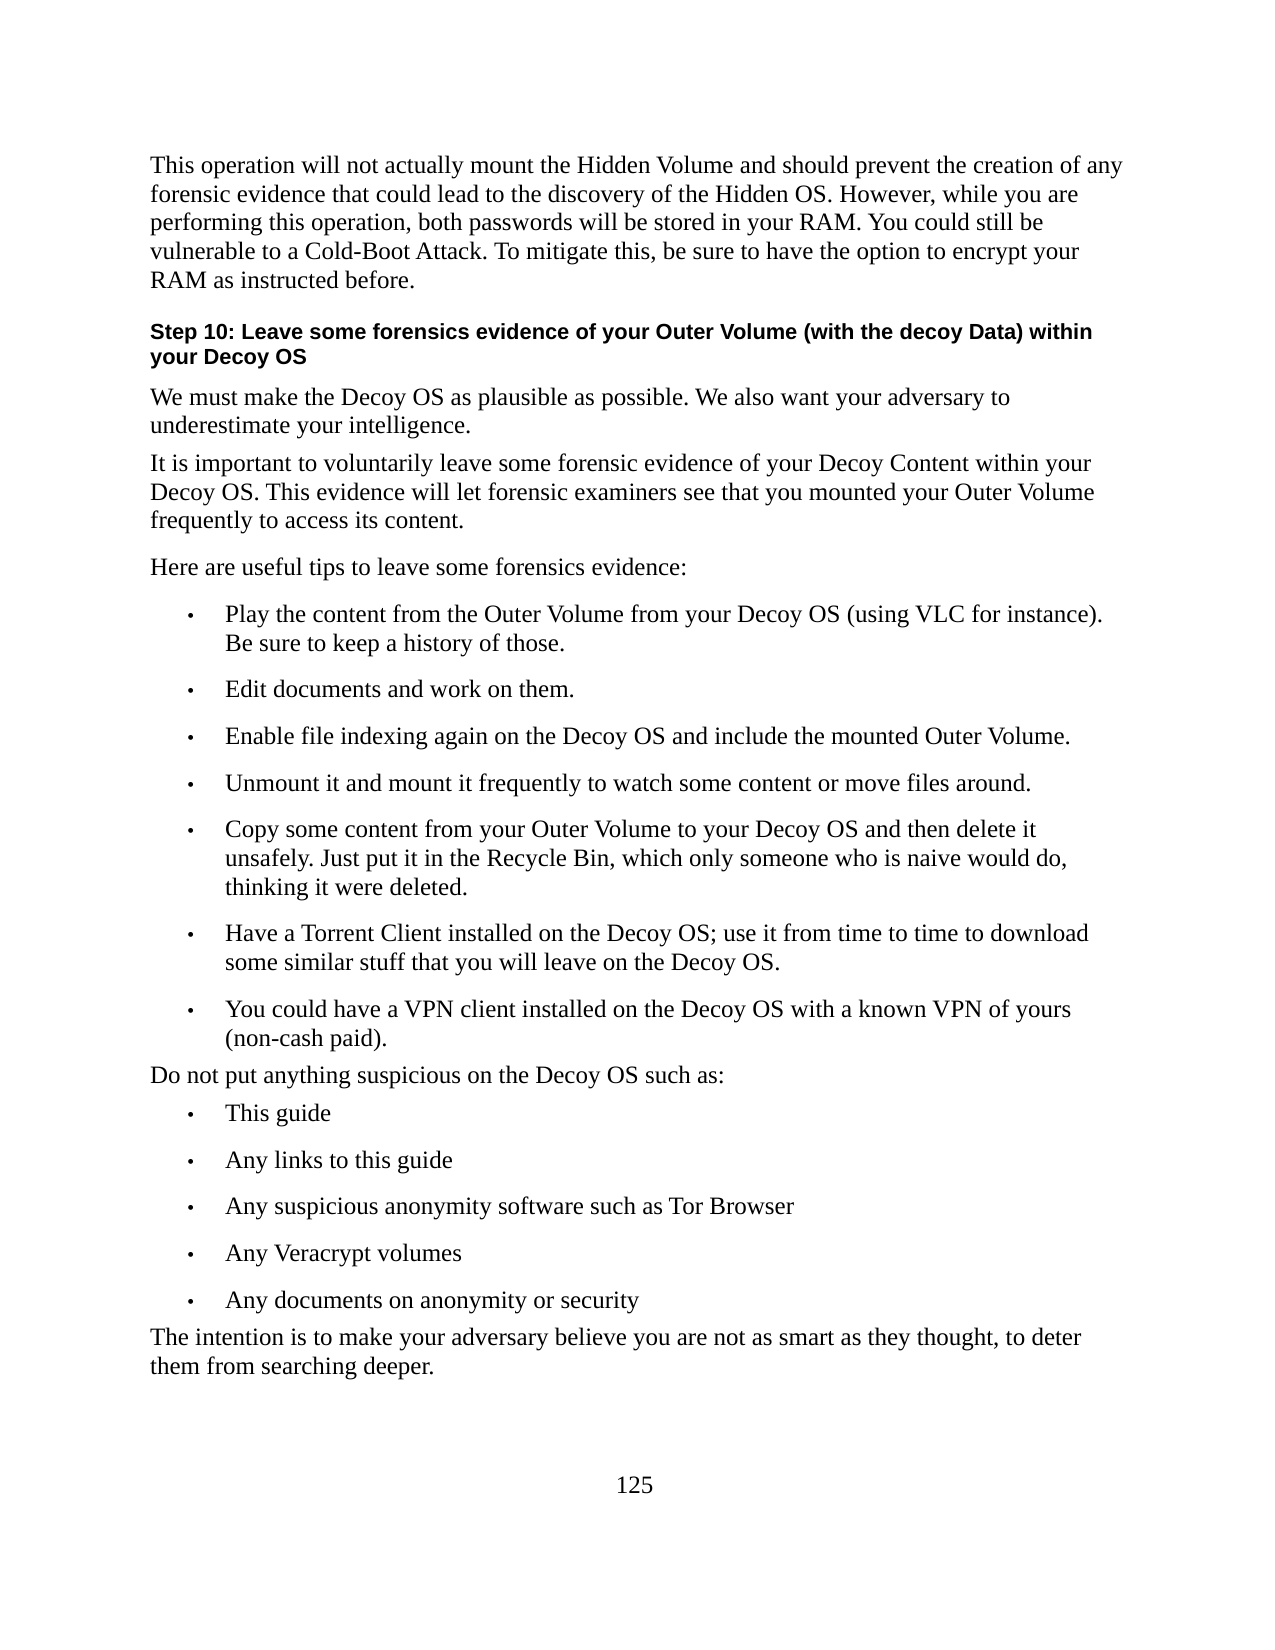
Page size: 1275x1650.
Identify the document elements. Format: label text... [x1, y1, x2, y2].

text We must make the Decoy OS as plausible as possible. We also want your adversary to underestimate your intelligence. [150, 382, 1125, 439]
text The intention is to make your adversary believe you are not as smart as they thought, to deter them from searching deeper. [150, 1322, 1125, 1380]
list Any suspicious anonymity software such as Tor Browser [187, 1191, 1125, 1220]
list Copy some content from your Outer Volume to your Decoy OS and then delete it unsafely. Just put it in the Recycle Bin, which only someone who is naive would do, thinking it were deleted. [187, 814, 1125, 901]
text This operation will not actually mount the Hidden Volume and should prevent the creation of any forensic evidence that could lead to the discovery of the Hidden OS. However, while you are performing this operation, both passwords will be stored in your RAM. You could still be vulnerable to a Cold-Boot Attack. To mitigate this, be sure to have the option to encrypt your RAM as instructed before. [150, 150, 1125, 294]
list Any links to this guide [187, 1145, 1125, 1173]
list Enable file indexing again on the Decoy OS and include the mounted Outer Volume. [187, 721, 1125, 750]
list Have a Torrent Client installed on the Decoy OS; use it from time to time to download some similar stuff that you will leave on the Decoy OS. [187, 918, 1125, 976]
list Unmount it and mount it frequently to watch some content or move files around. [187, 768, 1125, 796]
list Play the content from the Outer Volume from your Decoy OS (using VLC for instance). Be sure to keep a history of those. [187, 599, 1125, 656]
list This guide [187, 1098, 1125, 1127]
list Any Veracrypt volumes [187, 1238, 1125, 1267]
subtitle Step 10: Leave some forensics evidence of your Outer Volume (with the decoy Data) within your Decoy OS [150, 319, 1125, 369]
list You could have a VPN client installed on the Decoy OS with a known VPN of yours (non-cash paid). [187, 994, 1125, 1051]
text Here are useful tips to leave some forensics evidence: [150, 552, 1125, 581]
list Edit documents and work on them. [187, 674, 1125, 703]
text It is important to voluntarily leave some forensic evidence of your Decoy Content within your Decoy OS. This evidence will let forensic examiners see that you mounted your Outer Volume frequently to access its content. [150, 448, 1125, 534]
list Any documents on anonymity or security [187, 1285, 1125, 1313]
text Do not put anything suspicious on the Decoy OS such as: [150, 1060, 1125, 1089]
